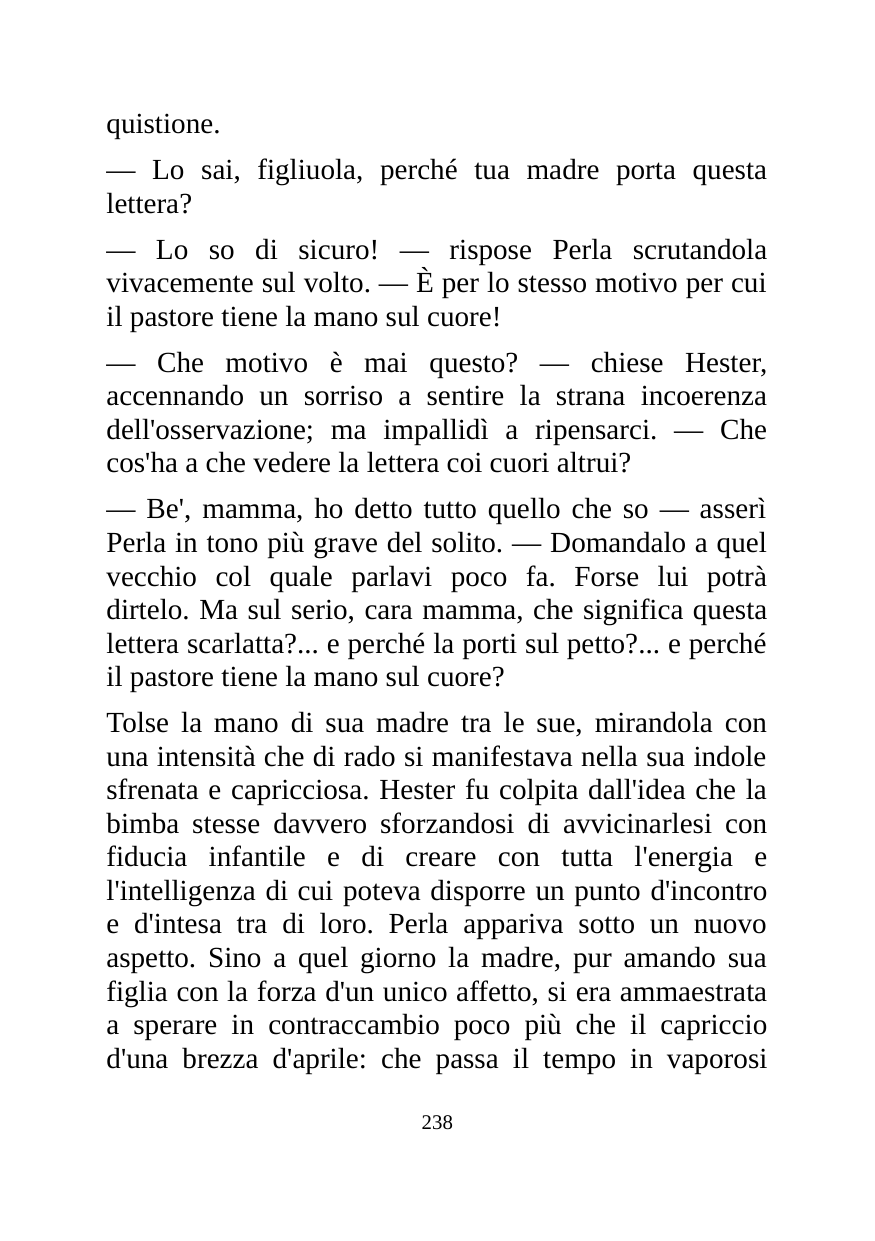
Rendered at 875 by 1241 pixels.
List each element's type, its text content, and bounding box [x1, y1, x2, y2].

text — Che motivo è mai questo? — chiese Hester, accennando un sorriso a sentire la strana incoerenza dell'osservazione; ma impallidì a ripensarci. — Che cos'ha a che vedere la lettera coi cuori altrui? [106, 345, 768, 479]
text — Be', mamma, ho detto tutto quello che so — asserì Perla in tono più grave del solito. — Domandalo a quel vecchio col quale parlavi poco fa. Forse lui potrà dirtelo. Ma sul serio, cara mamma, che significa questa lettera scarlatta?... e perché la porti sul petto?... e perché il pastore tiene la mano sul cuore? [106, 492, 768, 693]
text quistione. [106, 106, 768, 140]
text — Lo sai, figliuola, perché tua madre porta questa lettera? [106, 152, 768, 219]
text Tolse la mano di sua madre tra le sue, mirandola con una intensità che di rado si manifestava nella sua indole sfrenata e capricciosa. Hester fu colpita dall'idea che la bimba stesse davvero sforzandosi di avvicinarlesi con fiducia infantile e di creare con tutta l'energia e l'intelligenza di cui poteva disporre un punto d'incontro e d'intesa tra di loro. Perla appariva sotto un nuovo aspetto. Sino a quel giorno la madre, pur amando sua figlia con la forza d'un unico affetto, si era ammaestrata a sperare in contraccambio poco più che il capriccio d'una brezza d'aprile: che passa il tempo in vaporosi [106, 705, 768, 1074]
text — Lo so di sicuro! — rispose Perla scrutandola vivacemente sul volto. — È per lo stesso motivo per cui il pastore tiene la mano sul cuore! [106, 232, 768, 332]
